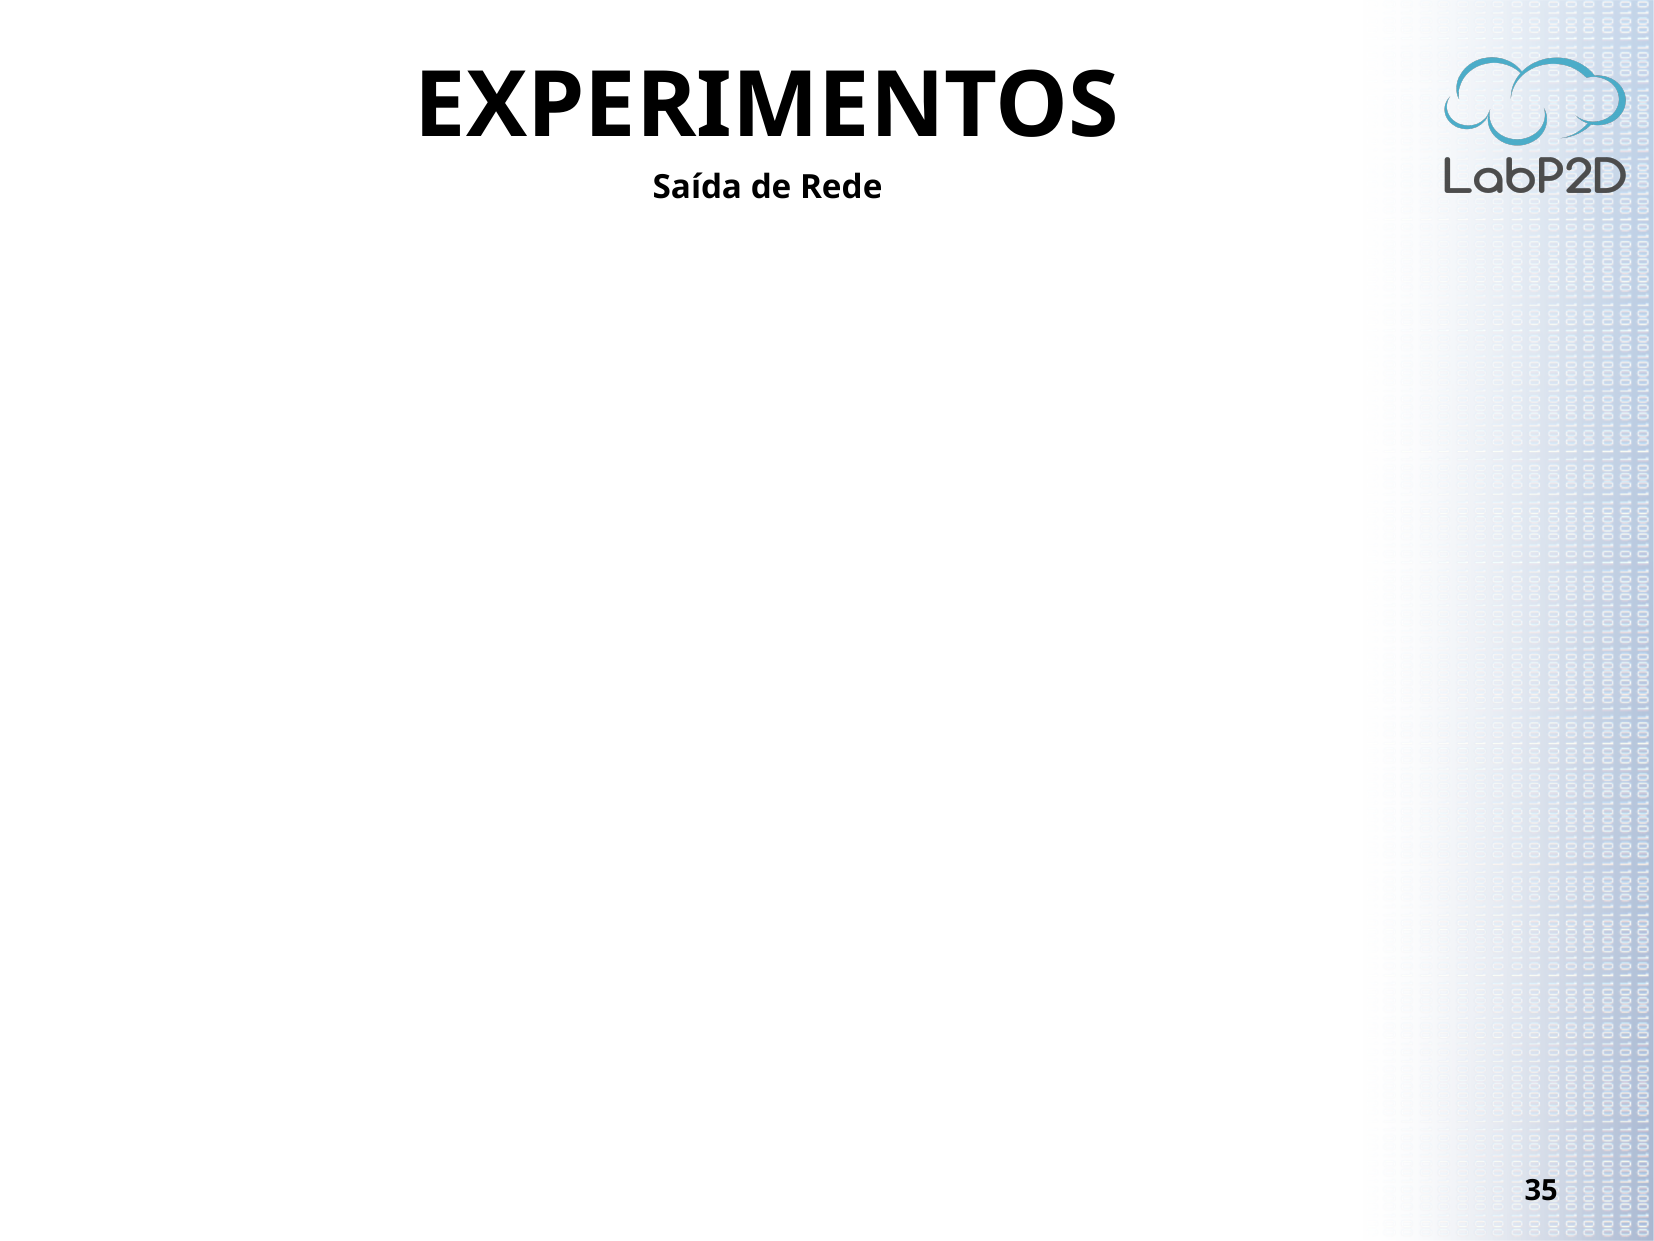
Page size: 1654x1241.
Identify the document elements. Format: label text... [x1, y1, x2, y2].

picture [1360, 1, 1654, 1240]
title EXPERIMENTOS Saída de Rede [82, 19, 1453, 227]
